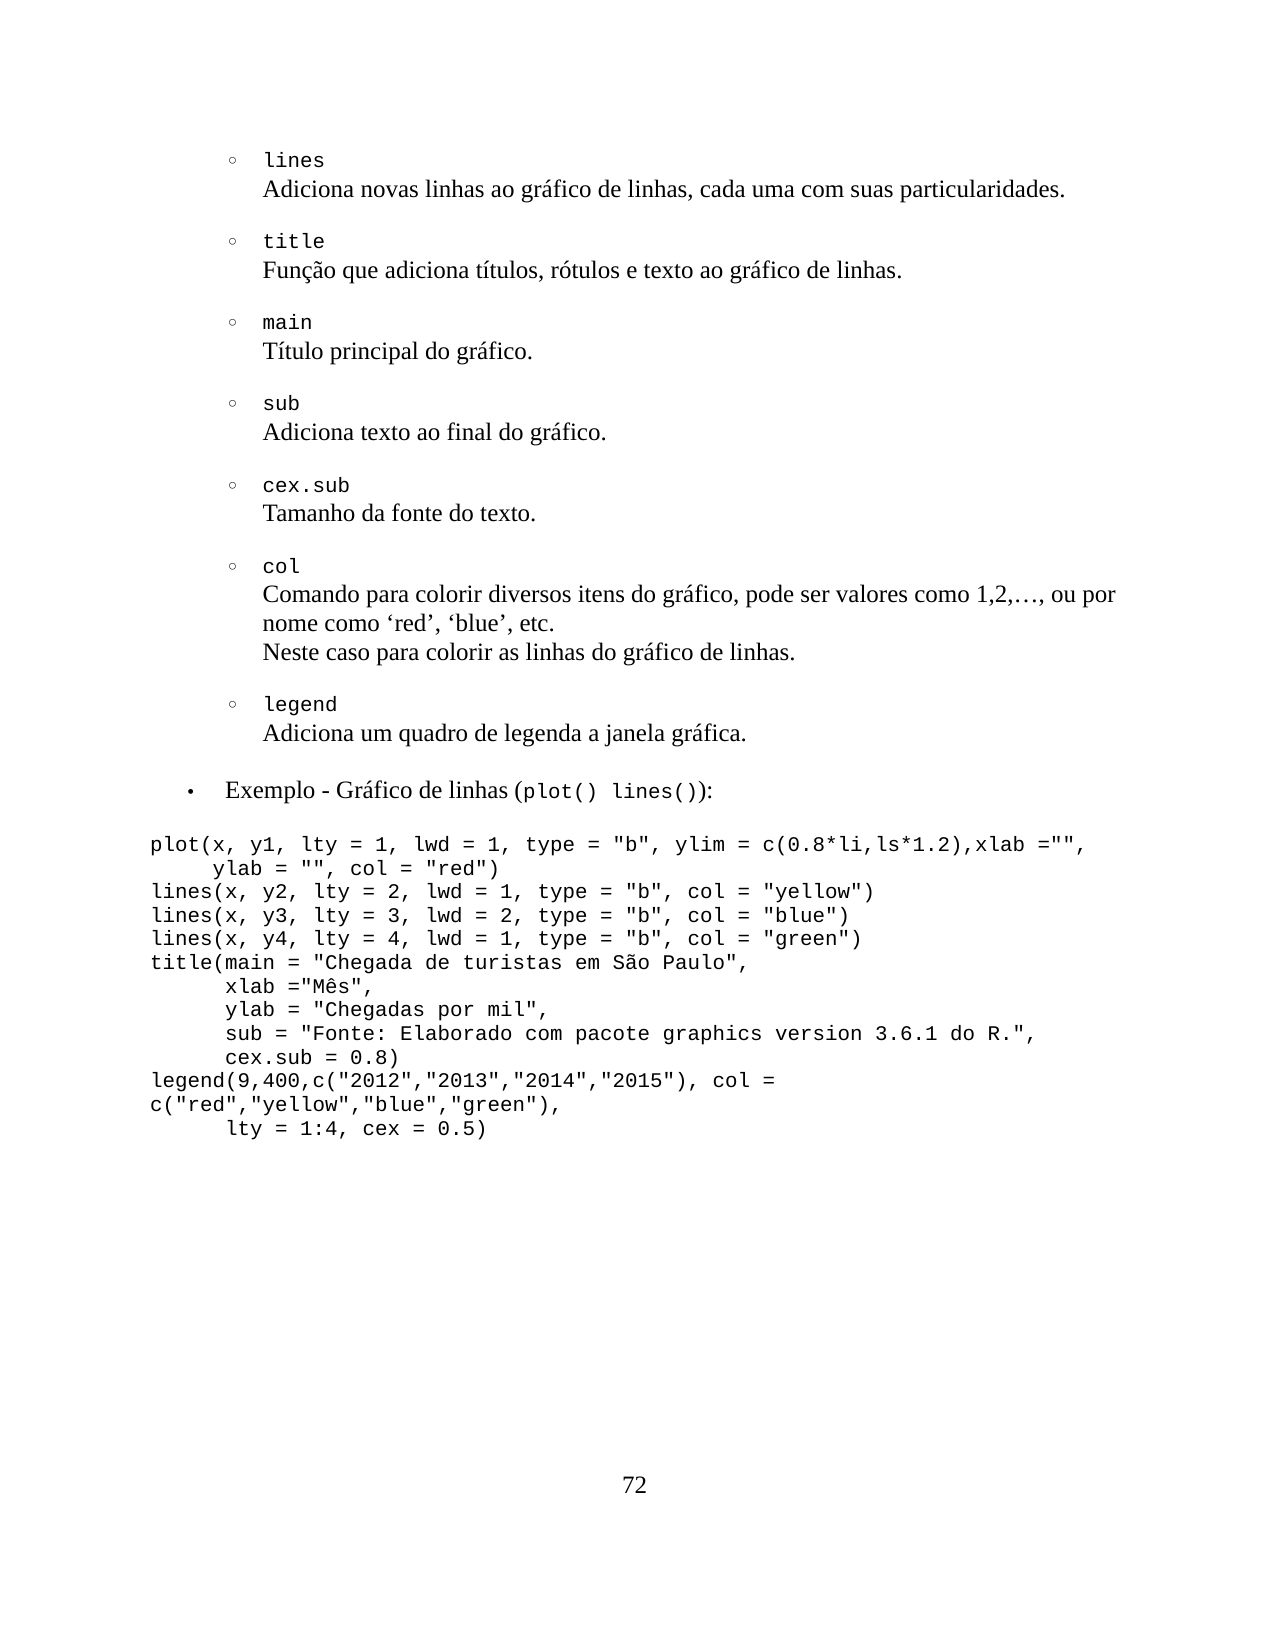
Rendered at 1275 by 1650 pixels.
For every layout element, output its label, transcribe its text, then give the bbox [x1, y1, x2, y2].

list sub Adiciona texto ao final do gráfico. [225, 393, 1125, 474]
list lines Adiciona novas linhas ao gráfico de linhas, cada uma com suas particularidades. [225, 150, 1125, 231]
text plot(x, y1, lty = 1, lwd = 1, type = "b", ylim = c(0.8*li,ls*1.2),xlab ="", [150, 834, 1125, 857]
text lty = 1:4, cex = 0.5) [150, 1118, 1125, 1141]
text legend(9,400,c("2012","2013","2014","2015"), col = c("red","yellow","blue","green"), [150, 1070, 1125, 1118]
text xlab ="Mês", [150, 976, 1125, 999]
list title Função que adiciona títulos, rótulos e texto ao gráfico de linhas. [225, 231, 1125, 312]
text lines(x, y3, lty = 3, lwd = 2, type = "b", col = "blue") [150, 905, 1125, 928]
text lines(x, y2, lty = 2, lwd = 1, type = "b", col = "yellow") [150, 881, 1125, 905]
list main Título principal do gráfico. [225, 312, 1125, 393]
text ylab = "", col = "red") [150, 857, 1125, 881]
list legend Adiciona um quadro de legenda a janela gráfica. [225, 694, 1125, 747]
text cex.sub = 0.8) [150, 1047, 1125, 1070]
text lines(x, y4, lty = 4, lwd = 1, type = "b", col = "green") [150, 928, 1125, 952]
list Exemplo - Gráfico de linhas (plot() lines()): [187, 776, 1125, 834]
list col Comando para colorir diversos itens do gráfico, pode ser valores como 1,2,…, ou por nome como ‘red’, ‘blue’, etc. Neste caso para colorir as linhas do gráfico de linhas. [225, 556, 1125, 694]
text sub = "Fonte: Elaborado com pacote graphics version 3.6.1 do R.", [150, 1023, 1125, 1047]
text title(main = "Chegada de turistas em São Paulo", [150, 952, 1125, 976]
list cex.sub Tamanho da fonte do texto. [225, 474, 1125, 556]
text ylab = "Chegadas por mil", [150, 999, 1125, 1023]
